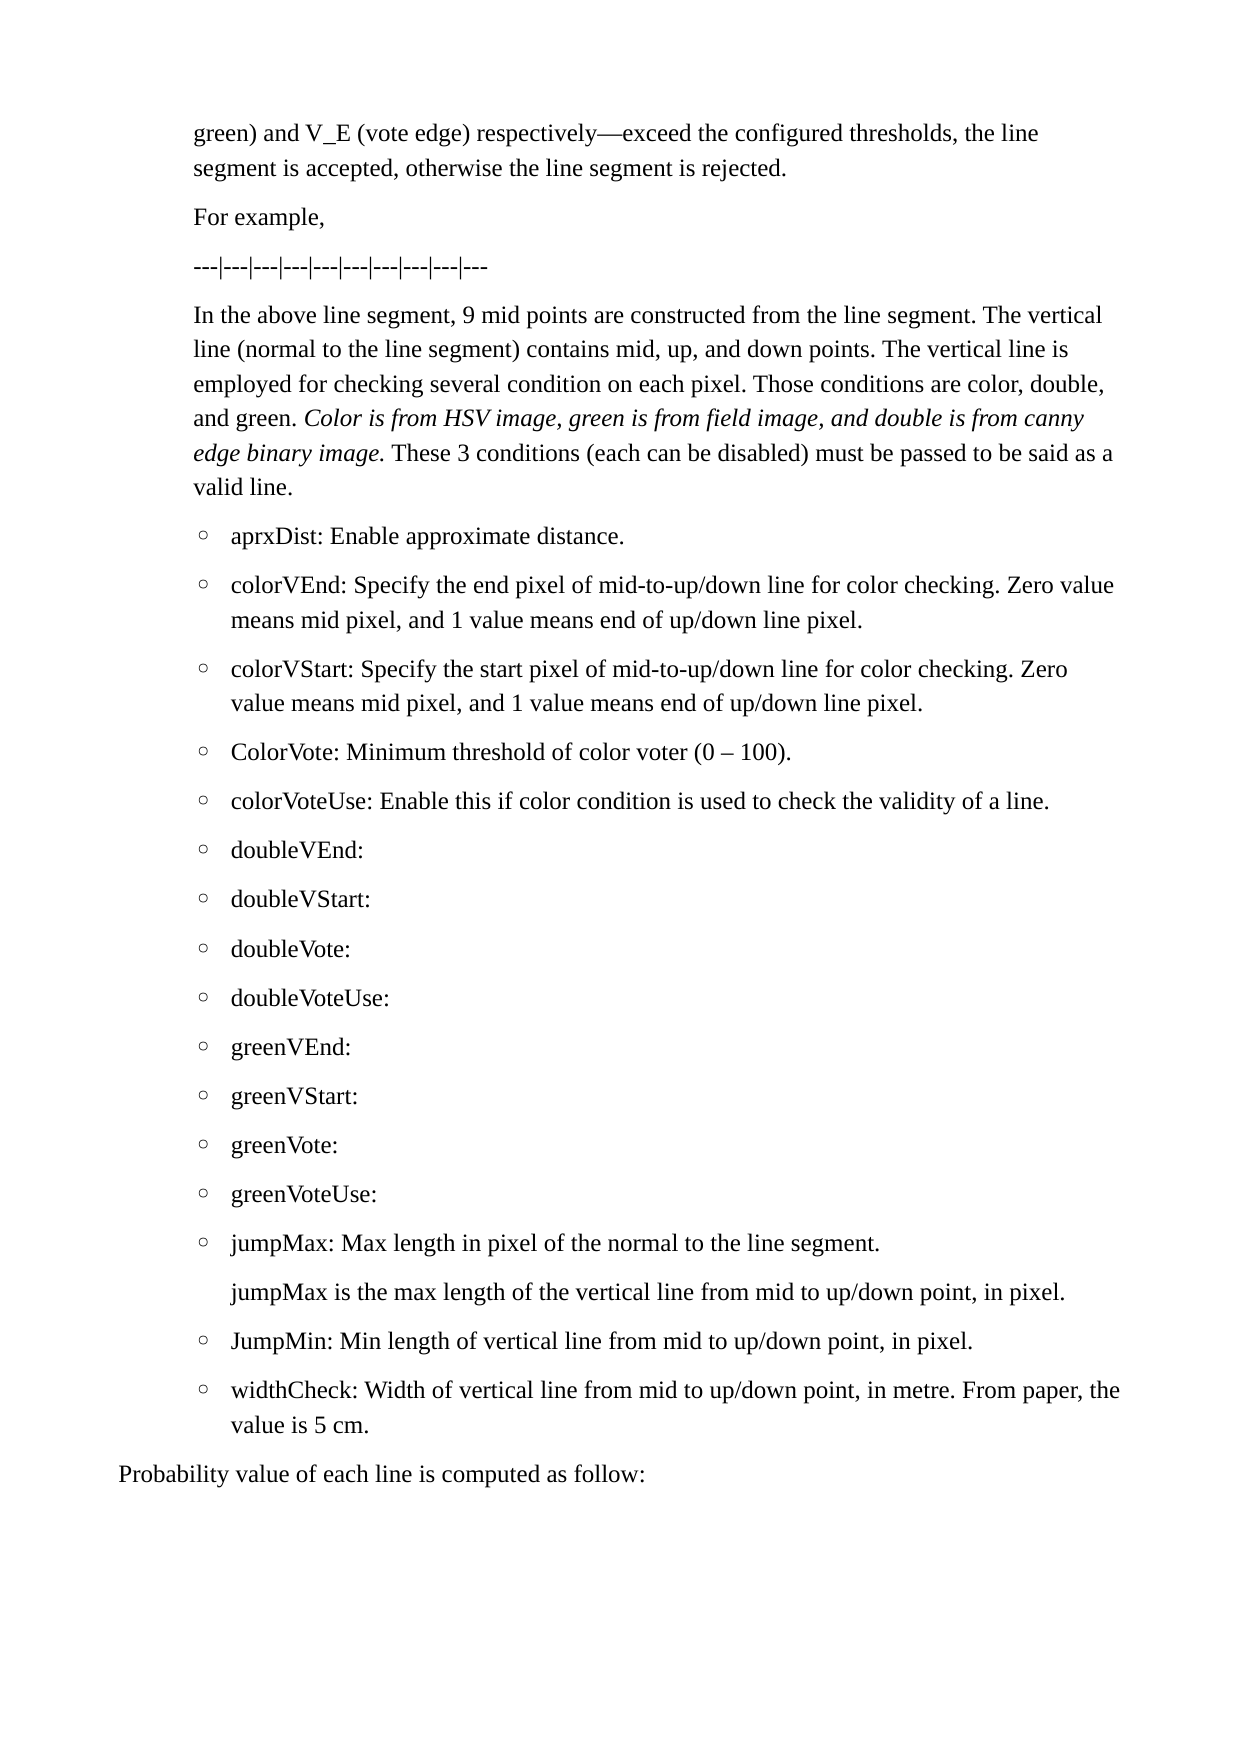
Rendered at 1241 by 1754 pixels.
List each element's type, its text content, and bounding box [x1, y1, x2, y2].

list For example, [156, 202, 1122, 230]
list In the above line segment, 9 mid points are constructed from the line segment. The vertical line (normal to the line segment) contains mid, up, and down points. The vertical line is employed for checking several condition on each pixel. Those conditions are color, double, and green. Color is from HSV image, green is from field image, and double is from canny edge binary image. These 3 conditions (each can be disabled) must be passed to be said as a valid line. [156, 300, 1122, 501]
list jumpMax: Max length in pixel of the normal to the line segment. [193, 1228, 1122, 1257]
list greenVote: [193, 1130, 1122, 1159]
list doubleVoteUse: [193, 983, 1122, 1011]
list colorVEnd: Specify the end pixel of mid-to-up/down line for color checking. Zero value means mid pixel, and 1 value means end of up/down line pixel. [193, 570, 1122, 633]
list jumpMax is the max length of the vertical line from mid to up/down point, in pixel. [193, 1277, 1122, 1306]
text Probability value of each line is computed as follow: [118, 1459, 1122, 1487]
list greenVoteUse: [193, 1179, 1122, 1208]
list doubleVote: [193, 934, 1122, 962]
list widthCheck: Width of vertical line from mid to up/down point, in metre. From paper, the value is 5 cm. [193, 1375, 1122, 1438]
list ---|---|---|---|---|---|---|---|---|--- [156, 251, 1122, 279]
list green) and V_E (vote edge) respectively—exceed the configured thresholds, the line segment is accepted, otherwise the line segment is rejected. [156, 118, 1122, 181]
list greenVStart: [193, 1081, 1122, 1109]
list doubleVStart: [193, 884, 1122, 913]
list greenVEnd: [193, 1032, 1122, 1061]
list doubleVEnd: [193, 836, 1122, 864]
list colorVoteUse: Enable this if color condition is used to check the validity of a line. [193, 786, 1122, 815]
list JumpMin: Min length of vertical line from mid to up/down point, in pixel. [193, 1326, 1122, 1355]
list colorVStart: Specify the start pixel of mid-to-up/down line for color checking. Zero value means mid pixel, and 1 value means end of up/down line pixel. [193, 654, 1122, 717]
list ColorVote: Minimum threshold of color voter (0 – 100). [193, 737, 1122, 766]
list aprxDist: Enable approximate distance. [193, 521, 1122, 550]
